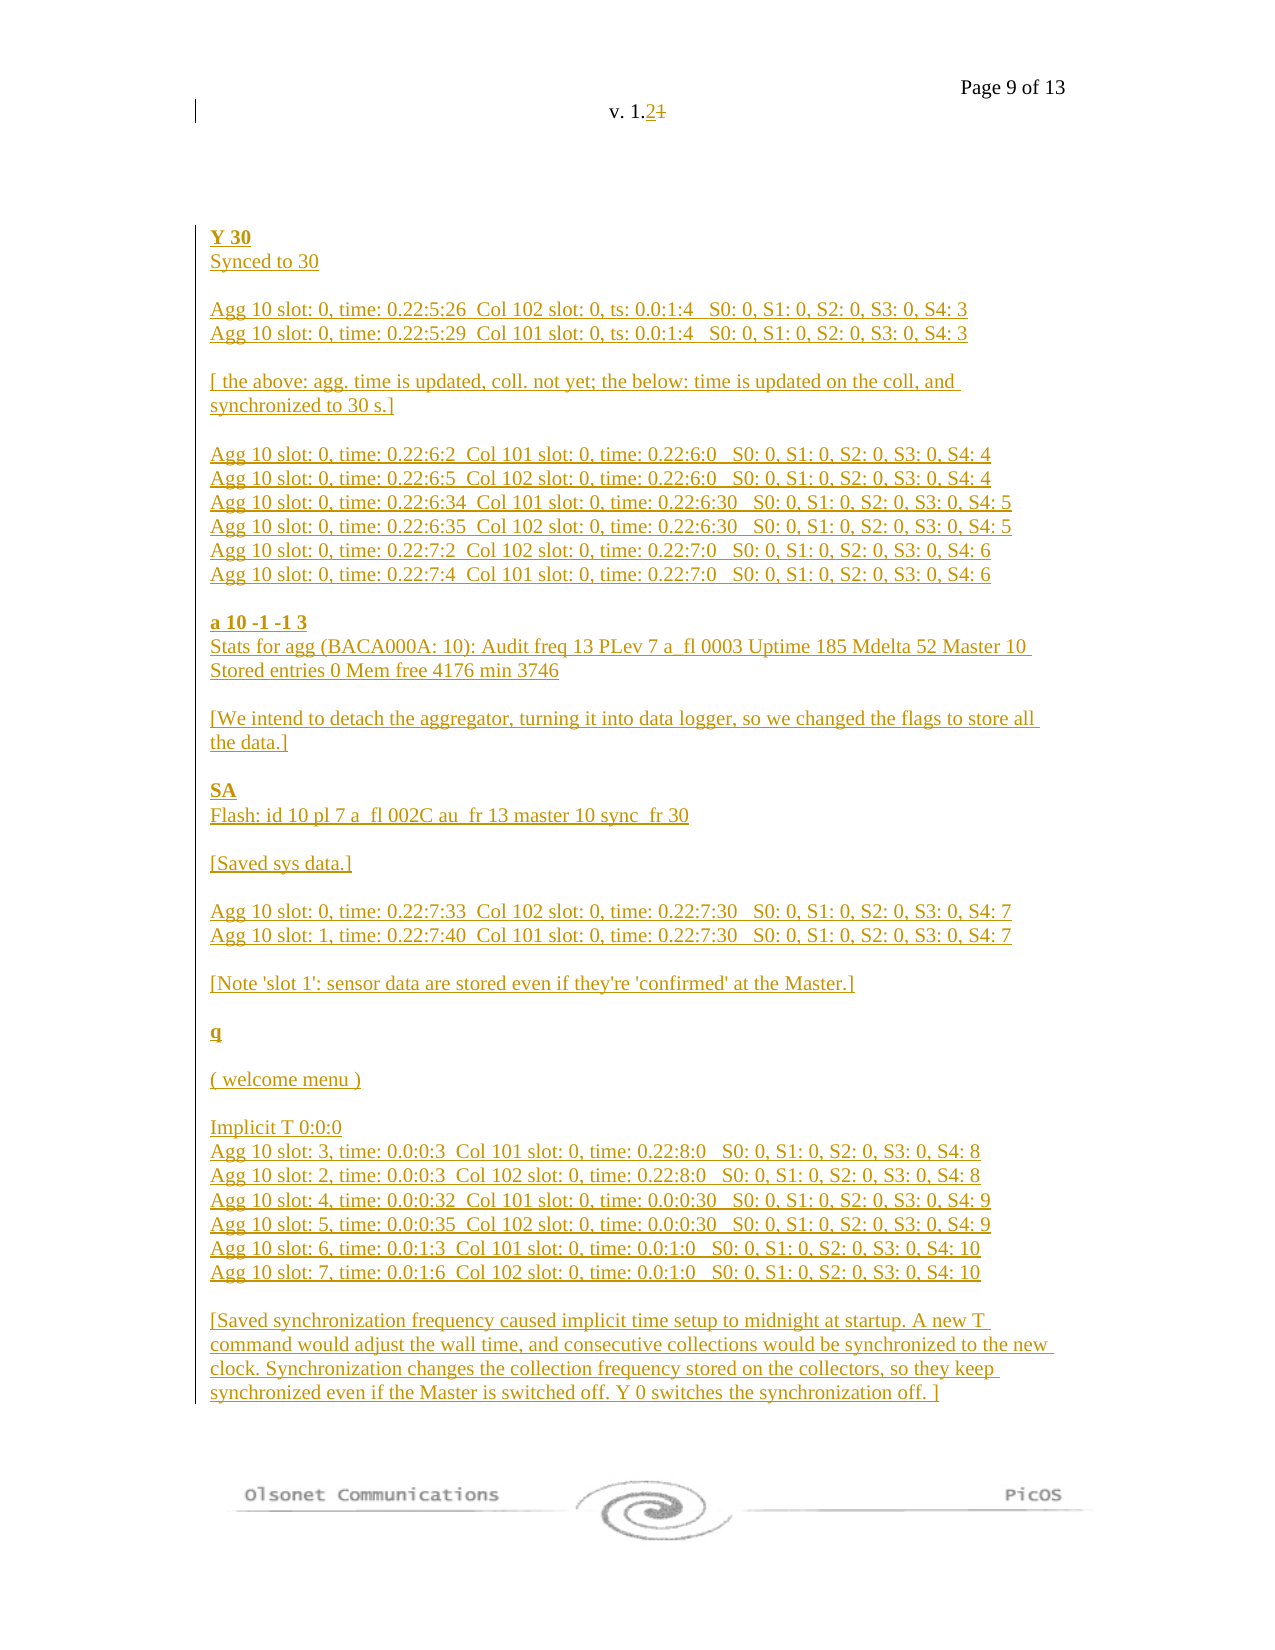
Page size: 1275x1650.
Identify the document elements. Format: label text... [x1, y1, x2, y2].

text Agg 10 slot: 6, time: 0.0:1:3 Col 101 slot: 0, time: 0.0:1:0 S0: 0, S1: 0, S2: 0, S3: 0, S4: 10 [210, 1236, 1065, 1260]
text [We intend to detach the aggregator, turning it into data logger, so we changed the flags to store all the data.] [210, 706, 1065, 754]
text Agg 10 slot: 0, time: 0.22:7:4 Col 101 slot: 0, time: 0.22:7:0 S0: 0, S1: 0, S2: 0, S3: 0, S4: 6 [210, 562, 1065, 586]
text ( welcome menu ) [210, 1067, 1065, 1091]
text Stats for agg (BACA000A: 10): Audit freq 13 PLev 7 a_fl 0003 Uptime 185 Mdelta 52 Master 10 Stored entries 0 Mem free 4176 min 3746 [210, 634, 1065, 682]
text [Note 'slot 1': sensor data are stored even if they're 'confirmed' at the Master.] [210, 971, 1065, 995]
text SA [210, 778, 1065, 802]
text [Saved synchronization frequency caused implicit time setup to midnight at startup. A new T command would adjust the wall time, and consecutive collections would be synchronized to the new clock. Synchronization changes the collection frequency stored on the collectors, so they keep synchronized even if the Master is switched off. Y 0 switches the synchronization off. ] [210, 1308, 1065, 1404]
text Synced to 30 [210, 249, 1065, 273]
text Agg 10 slot: 1, time: 0.22:7:40 Col 101 slot: 0, time: 0.22:7:30 S0: 0, S1: 0, S2: 0, S3: 0, S4: 7 [210, 923, 1065, 947]
text Agg 10 slot: 0, time: 0.22:7:33 Col 102 slot: 0, time: 0.22:7:30 S0: 0, S1: 0, S2: 0, S3: 0, S4: 7 [210, 899, 1065, 923]
text Agg 10 slot: 0, time: 0.22:5:26 Col 102 slot: 0, ts: 0.0:1:4 S0: 0, S1: 0, S2: 0, S3: 0, S4: 3 [210, 297, 1065, 321]
text [ the above: agg. time is updated, coll. not yet; the below: time is updated on the coll, and synchronized to 30 s.] [210, 369, 1065, 417]
text Agg 10 slot: 3, time: 0.0:0:3 Col 101 slot: 0, time: 0.22:8:0 S0: 0, S1: 0, S2: 0, S3: 0, S4: 8 [210, 1139, 1065, 1163]
text q [210, 1019, 1065, 1043]
text Agg 10 slot: 4, time: 0.0:0:32 Col 101 slot: 0, time: 0.0:0:30 S0: 0, S1: 0, S2: 0, S3: 0, S4: 9 [210, 1187, 1065, 1212]
text Agg 10 slot: 0, time: 0.22:7:2 Col 102 slot: 0, time: 0.22:7:0 S0: 0, S1: 0, S2: 0, S3: 0, S4: 6 [210, 538, 1065, 562]
text Agg 10 slot: 0, time: 0.22:6:34 Col 101 slot: 0, time: 0.22:6:30 S0: 0, S1: 0, S2: 0, S3: 0, S4: 5 [210, 490, 1065, 514]
text Implicit T 0:0:0 [210, 1115, 1065, 1139]
text Agg 10 slot: 7, time: 0.0:1:6 Col 102 slot: 0, time: 0.0:1:0 S0: 0, S1: 0, S2: 0, S3: 0, S4: 10 [210, 1260, 1065, 1284]
text Agg 10 slot: 0, time: 0.22:5:29 Col 101 slot: 0, ts: 0.0:1:4 S0: 0, S1: 0, S2: 0, S3: 0, S4: 3 [210, 321, 1065, 345]
text Agg 10 slot: 0, time: 0.22:6:5 Col 102 slot: 0, time: 0.22:6:0 S0: 0, S1: 0, S2: 0, S3: 0, S4: 4 [210, 466, 1065, 490]
text Y 30 [210, 225, 1065, 249]
text Agg 10 slot: 5, time: 0.0:0:35 Col 102 slot: 0, time: 0.0:0:30 S0: 0, S1: 0, S2: 0, S3: 0, S4: 9 [210, 1212, 1065, 1236]
text Agg 10 slot: 0, time: 0.22:6:35 Col 102 slot: 0, time: 0.22:6:30 S0: 0, S1: 0, S2: 0, S3: 0, S4: 5 [210, 514, 1065, 538]
text Flash: id 10 pl 7 a_fl 002C au_fr 13 master 10 sync_fr 30 [210, 802, 1065, 827]
text Agg 10 slot: 0, time: 0.22:6:2 Col 101 slot: 0, time: 0.22:6:0 S0: 0, S1: 0, S2: 0, S3: 0, S4: 4 [210, 442, 1065, 466]
text Agg 10 slot: 2, time: 0.0:0:3 Col 102 slot: 0, time: 0.22:8:0 S0: 0, S1: 0, S2: 0, S3: 0, S4: 8 [210, 1163, 1065, 1187]
text [Saved sys data.] [210, 851, 1065, 875]
picture [226, 1464, 1094, 1566]
text a 10 -1 -1 3 [210, 610, 1065, 634]
